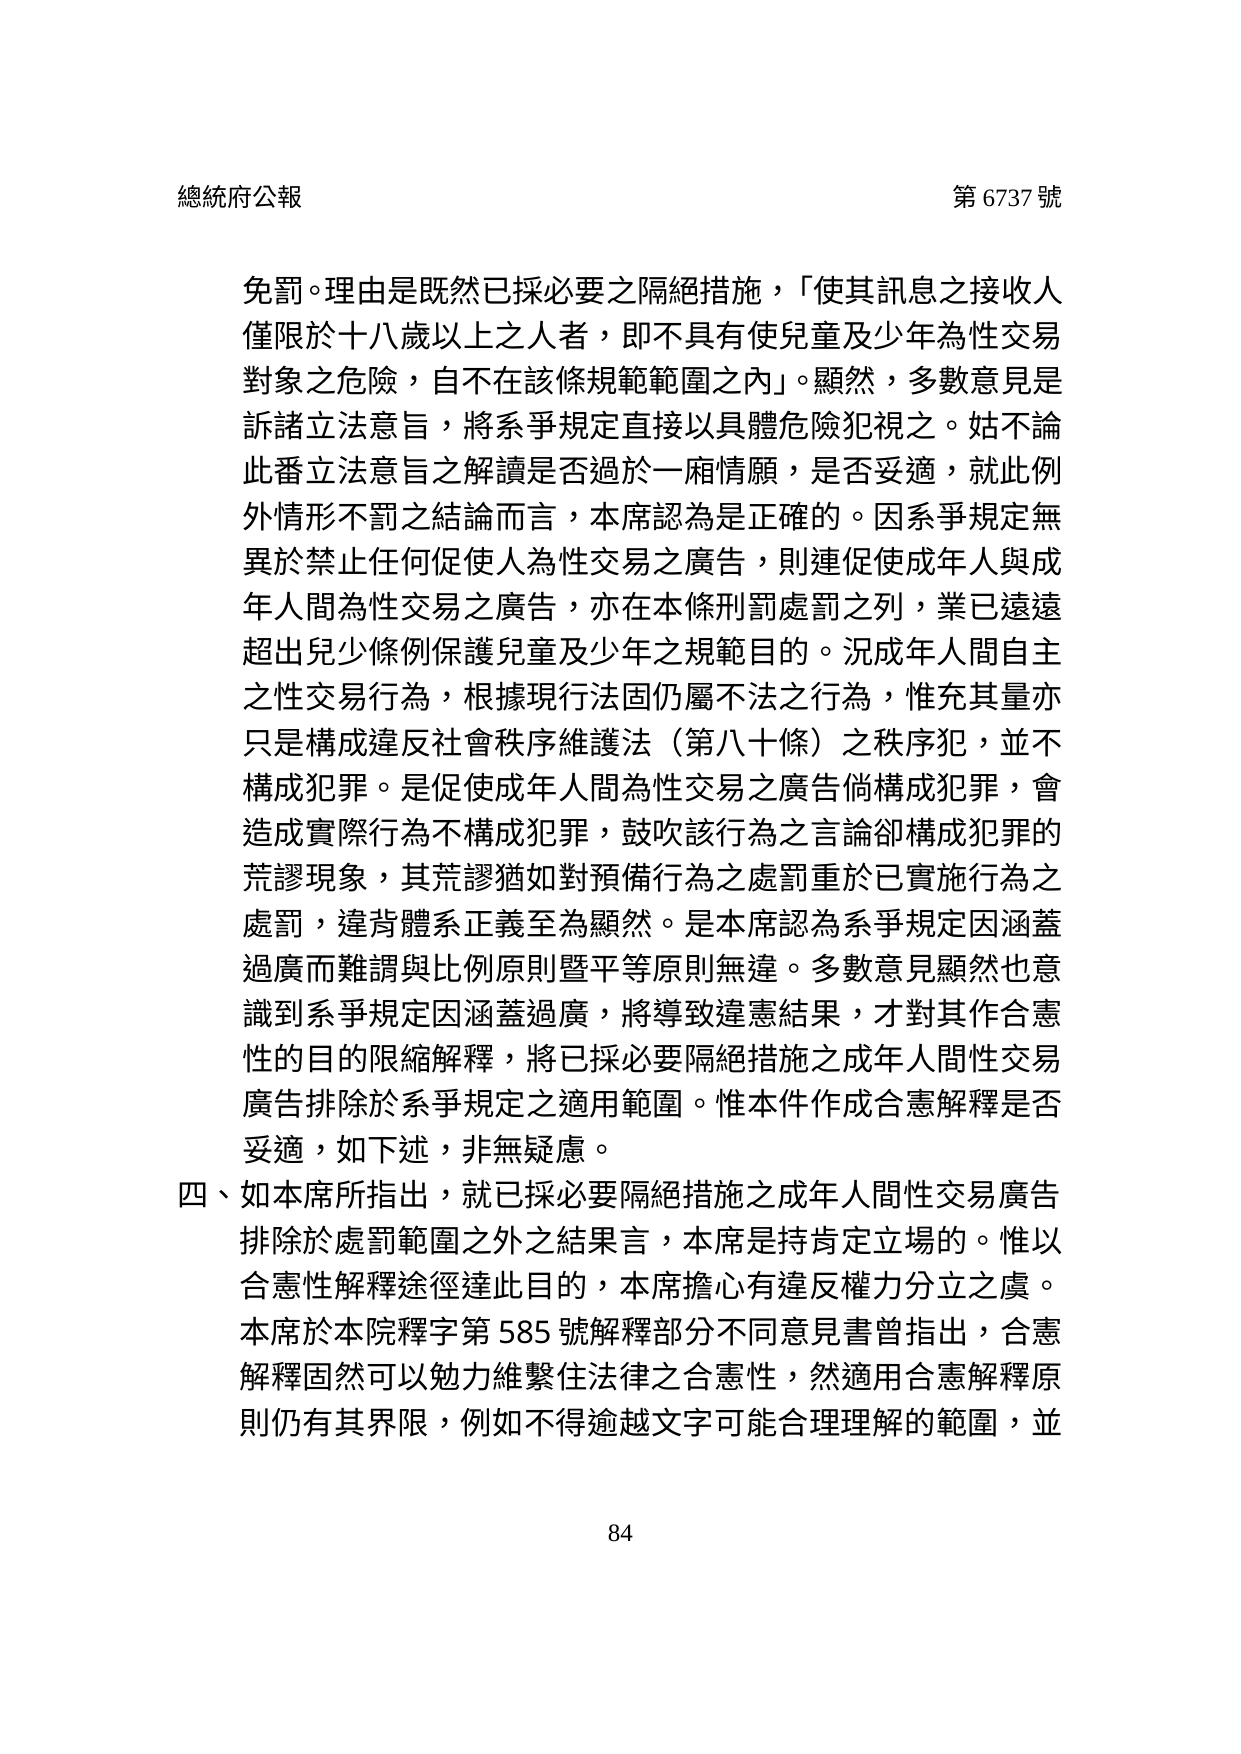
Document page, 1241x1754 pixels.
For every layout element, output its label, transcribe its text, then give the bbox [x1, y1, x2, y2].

text 四、如本席所指出，就已採必要隔絕措施之成年人間性交易廣告排除於處罰範圍之外之結果言，本席是持肯定立場的。惟以合憲性解釋途徑達此目的，本席擔心有違反權力分立之虞。本席於本院釋字第585號解釋部分不同意見書曾指出，合憲解釋固然可以勉力維繫住法律之合憲性，然適用合憲解釋原則仍有其界限，例如不得逾越文字可能合理理解的範圍，並 [177, 1170, 1063, 1444]
text 免罰。理由是既然已採必要之隔絕措施，「使其訊息之接收人僅限於十八歲以上之人者，即不具有使兒童及少年為性交易對象之危險，自不在該條規範範圍之內」。顯然，多數意見是訴諸立法意旨，將系爭規定直接以具體危險犯視之。姑不論此番立法意旨之解讀是否過於一廂情願，是否妥適，就此例外情形不罰之結論而言，本席認為是正確的。因系爭規定無異於禁止任何促使人為性交易之廣告，則連促使成年人與成年人間為性交易之廣告，亦在本條刑罰處罰之列，業已遠遠超出兒少條例保護兒童及少年之規範目的。況成年人間自主之性交易行為，根據現行法固仍屬不法之行為，惟充其量亦只是構成違反社會秩序維護法（第八十條）之秩序犯，並不構成犯罪。是促使成年人間為性交易之廣告倘構成犯罪，會造成實際行為不構成犯罪，鼓吹該行為之言論卻構成犯罪的荒謬現象，其荒謬猶如對預備行為之處罰重於已實施行為之處罰，違背體系正義至為顯然。是本席認為系爭規定因涵蓋過廣而難謂與比例原則暨平等原則無違。多數意見顯然也意識到系爭規定因涵蓋過廣，將導致違憲結果，才對其作合憲性的目的限縮解釋，將已採必要隔絕措施之成年人間性交易廣告排除於系爭規定之適用範圍。惟本件作成合憲解釋是否妥適，如下述，非無疑慮。 [242, 266, 1063, 1170]
